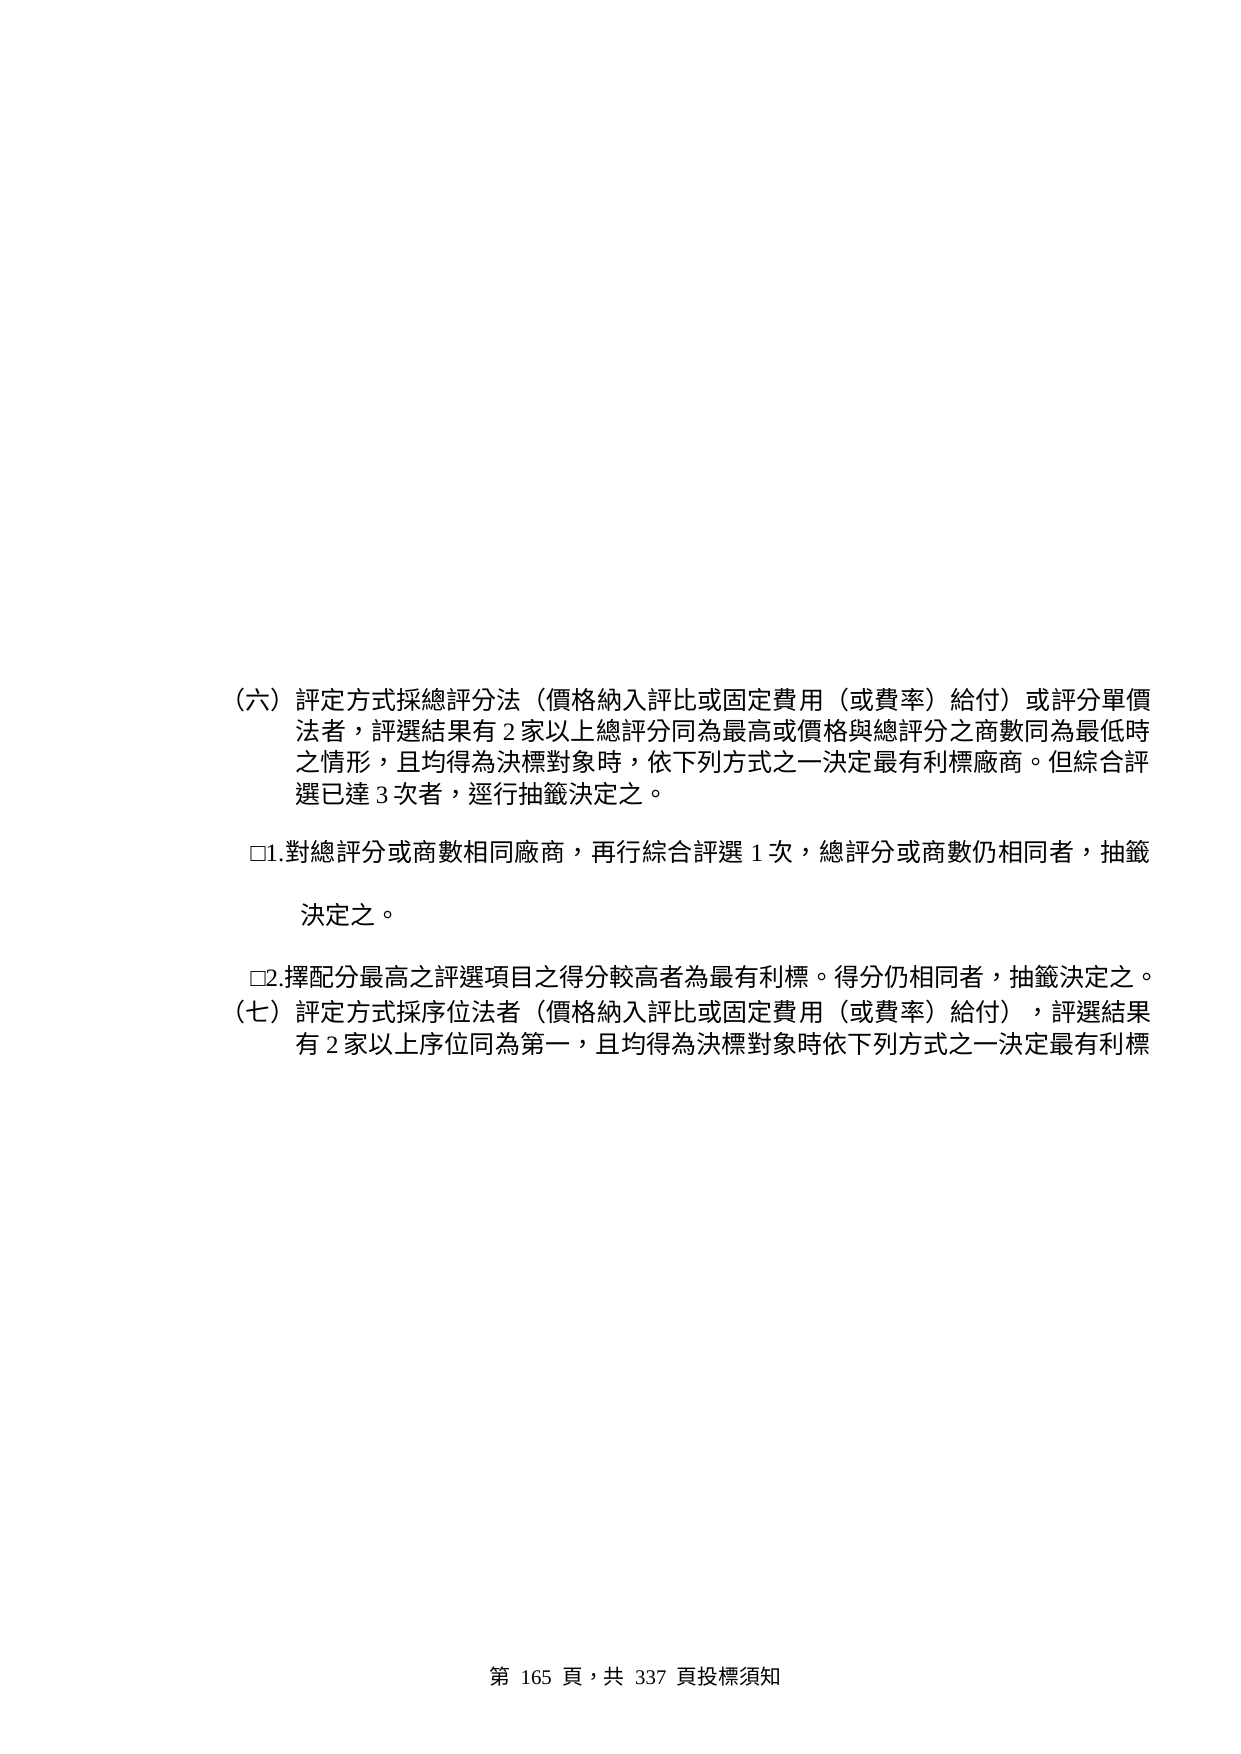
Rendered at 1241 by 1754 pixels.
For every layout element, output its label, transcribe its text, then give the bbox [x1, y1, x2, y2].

text （六）評定方式採總評分法（價格納入評比或固定費用（或費率）給付）或評分單價法者，評選結果有2家以上總評分同為最高或價格與總評分之商數同為最低時之情形，且均得為決標對象時，依下列方式之一決定最有利標廠商。但綜合評選已達3次者，逕行抽籤決定之。 [220, 684, 1152, 809]
text □1.對總評分或商數相同廠商，再行綜合評選1次，總評分或商數仍相同者，抽籤決定之。 [250, 809, 1152, 934]
text （七）評定方式採序位法者（價格納入評比或固定費用（或費率）給付），評選結果有2家以上序位同為第一，且均得為決標對象時依下列方式之一決定最有利標 [220, 997, 1152, 1059]
text □2.擇配分最高之評選項目之得分較高者為最有利標。得分仍相同者，抽籤決定之。 [250, 934, 1152, 997]
